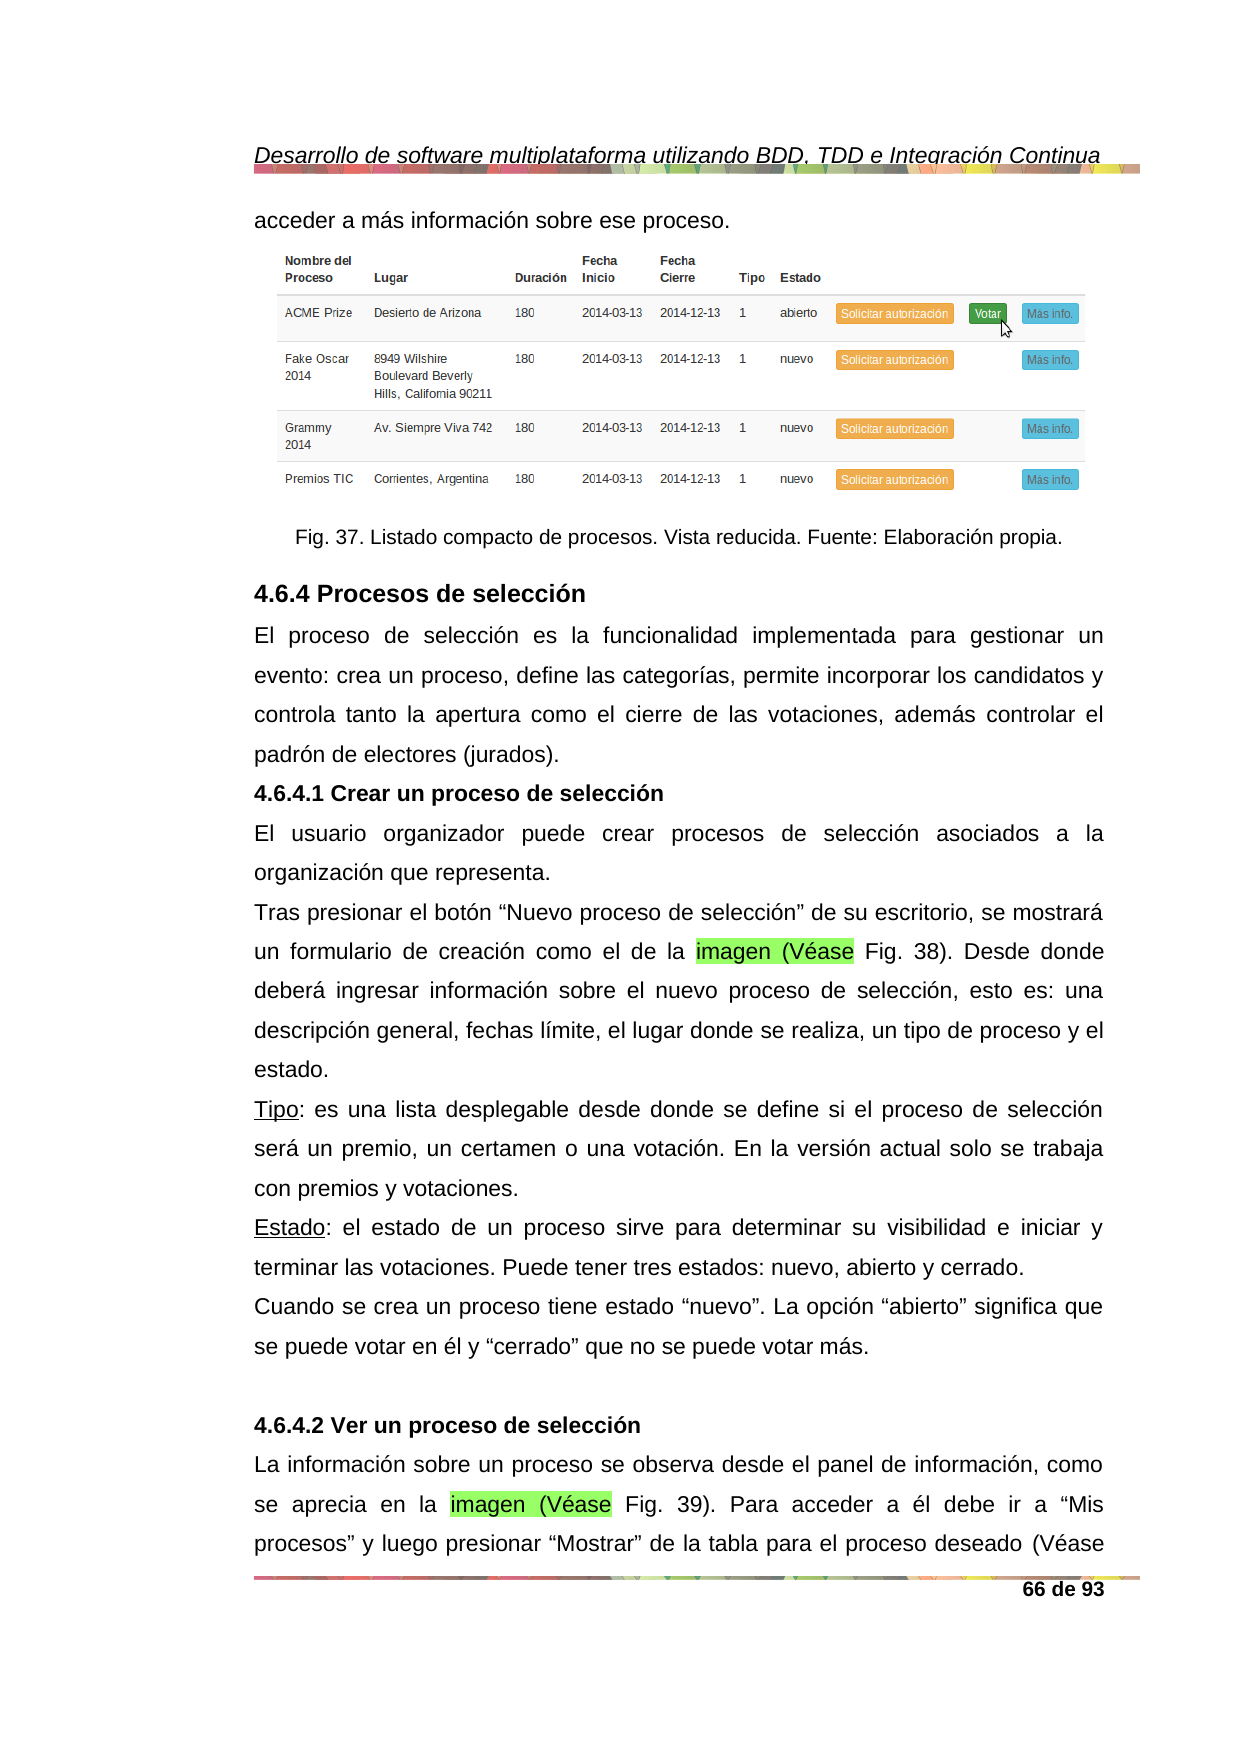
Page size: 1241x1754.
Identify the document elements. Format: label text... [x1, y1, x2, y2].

text acceder a más información sobre ese proceso. [254, 207, 1104, 234]
text 4.6.4 Procesos de selección [254, 579, 1104, 608]
text El proceso de selección es la funcionalidad implementada para gestionar un evento: crea un proceso, define las categorías, permite incorporar los candidatos y controla tanto la apertura como el cierre de las votaciones, además controlar el padrón de electores (jurados). [254, 622, 1104, 767]
text La información sobre un proceso se observa desde el panel de información, como se aprecia en la imagen (Véase Fig. 39). Para acceder a él debe ir a “Mis procesos” y luego presionar “Mostrar” de la tabla para el proceso deseado (Véase [254, 1451, 1104, 1557]
text 4.6.4.1 Crear un proceso de selección [254, 780, 1104, 806]
text Tipo: es una lista desplegable desde donde se define si el proceso de selección será un premio, un certamen o una votación. En la versión actual solo se trabaja con premios y votaciones. [254, 1096, 1104, 1201]
table_header [254, 247, 1104, 507]
picture [272, 252, 1086, 502]
text Cuando se crea un proceso tiene estado “nuevo”. La opción “abierto” significa que se puede votar en él y “cerrado” que no se puede votar más. [254, 1293, 1104, 1359]
table_cell Fig. 37. Listado compacto de procesos. Vista reducida. Fuente: Elaboración propia. [254, 507, 1104, 567]
text El usuario organizador puede crear procesos de selección asociados a la organización que representa. [254, 819, 1104, 885]
text Tras presionar el botón “Nuevo proceso de selección” de su escritorio, se mostrará un formulario de creación como el de la imagen (Véase Fig. 38). Desde donde deberá ingresar información sobre el nuevo proceso de selección, esto es: una descripción general, fechas límite, el lugar donde se realiza, un tipo de proceso y el estado. [254, 898, 1104, 1083]
text Estado: el estado de un proceso sirve para determinar su visibilidad e iniciar y terminar las votaciones. Puede tener tres estados: nuevo, abierto y cerrado. [254, 1214, 1104, 1280]
text 4.6.4.2 Ver un proceso de selección [254, 1412, 1104, 1438]
